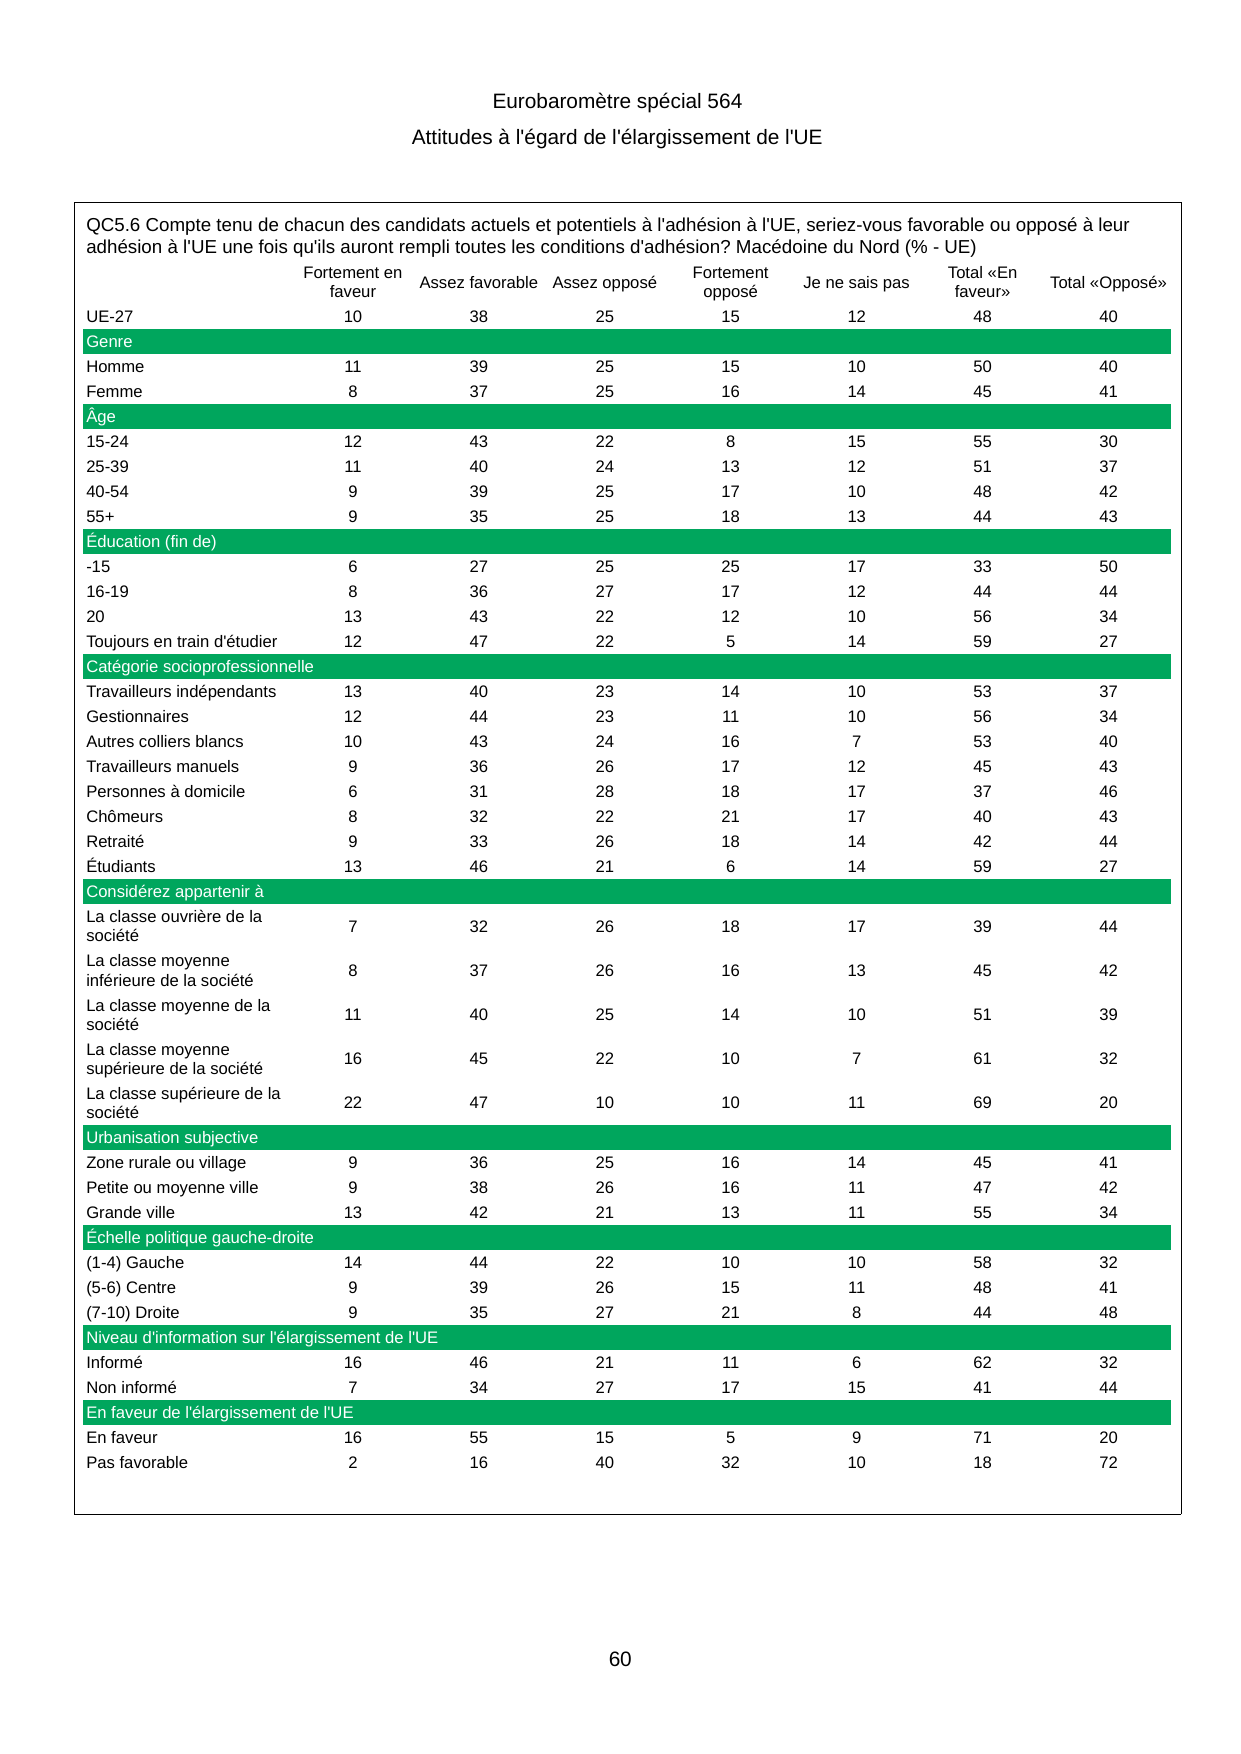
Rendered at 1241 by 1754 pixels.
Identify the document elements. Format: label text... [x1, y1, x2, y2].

table_cell 42 [1045, 948, 1171, 992]
table_cell 24 [542, 454, 667, 479]
table_cell Gestionnaires [83, 704, 290, 729]
table_cell 25 [668, 554, 793, 579]
table_cell 21 [542, 1350, 667, 1375]
table_cell 33 [416, 829, 542, 854]
table_cell 20 [83, 604, 290, 629]
table_cell 14 [794, 829, 919, 854]
table_cell 56 [919, 604, 1045, 629]
table_cell 17 [794, 554, 919, 579]
table_cell 22 [542, 1250, 667, 1275]
table_cell 27 [542, 1300, 667, 1325]
table_cell 26 [542, 1175, 667, 1200]
table_cell 32 [416, 804, 542, 829]
table_cell 22 [542, 429, 667, 454]
table_cell 46 [1045, 779, 1171, 804]
table_cell 5 [668, 1425, 793, 1450]
table_cell 6 [794, 1350, 919, 1375]
table_cell La classe ouvrière de la société [83, 904, 290, 948]
table_cell 45 [919, 1150, 1045, 1175]
table_cell 9 [290, 479, 416, 504]
table_cell 10 [668, 1250, 793, 1275]
table_cell 21 [668, 804, 793, 829]
table_cell 28 [542, 779, 667, 804]
table_cell 11 [668, 704, 793, 729]
table_cell Échelle politique gauche-droite [83, 1225, 1171, 1250]
table_cell Assez opposé [542, 260, 667, 304]
table_cell 9 [290, 829, 416, 854]
table_cell 12 [794, 304, 919, 329]
table_cell 18 [668, 829, 793, 854]
table_cell 59 [919, 629, 1045, 654]
table_cell 16 [668, 1175, 793, 1200]
table_cell 62 [919, 1350, 1045, 1375]
table_cell 5 [668, 629, 793, 654]
table_cell 32 [1045, 1037, 1171, 1081]
table_cell 48 [919, 1275, 1045, 1300]
table_cell 16 [668, 948, 793, 992]
table_cell 58 [919, 1250, 1045, 1275]
table_cell 18 [668, 904, 793, 948]
table_cell Âge [83, 404, 1171, 429]
table_cell Éducation (fin de) [83, 529, 1171, 554]
table_cell 37 [416, 379, 542, 404]
table_cell 40 [416, 993, 542, 1037]
table_cell 16 [668, 379, 793, 404]
table_cell 43 [416, 729, 542, 754]
table_cell 26 [542, 1275, 667, 1300]
table_cell 27 [542, 579, 667, 604]
table_cell Non informé [83, 1375, 290, 1400]
table_cell 6 [290, 554, 416, 579]
table_cell 13 [290, 1200, 416, 1225]
table_cell 18 [919, 1450, 1045, 1475]
table_cell 44 [1045, 829, 1171, 854]
table_cell 48 [1045, 1300, 1171, 1325]
table_cell 14 [794, 1150, 919, 1175]
table_cell 8 [668, 429, 793, 454]
table_cell 59 [919, 854, 1045, 879]
table_cell 9 [794, 1425, 919, 1450]
table_cell 10 [668, 1081, 793, 1125]
table_cell La classe moyenne de la société [83, 993, 290, 1037]
table_cell Femme [83, 379, 290, 404]
table_cell 2 [290, 1450, 416, 1475]
table_cell La classe supérieure de la société [83, 1081, 290, 1125]
table_cell 43 [416, 429, 542, 454]
table_cell Pas favorable [83, 1450, 290, 1475]
table_cell 44 [919, 504, 1045, 529]
table_cell 7 [290, 904, 416, 948]
table_cell 34 [1045, 1200, 1171, 1225]
table_cell 37 [1045, 679, 1171, 704]
table_cell 21 [542, 854, 667, 879]
table_cell Petite ou moyenne ville [83, 1175, 290, 1200]
table_cell 16 [416, 1450, 542, 1475]
table_cell 16 [290, 1350, 416, 1375]
table_cell La classe moyenne inférieure de la société [83, 948, 290, 992]
table_cell 15 [668, 1275, 793, 1300]
table_cell Informé [83, 1350, 290, 1375]
table_cell 40 [542, 1450, 667, 1475]
table_cell 13 [290, 679, 416, 704]
table_cell Fortement opposé [668, 260, 793, 304]
table_cell 44 [416, 1250, 542, 1275]
table_cell 8 [794, 1300, 919, 1325]
table_cell 7 [794, 729, 919, 754]
table_cell 48 [919, 479, 1045, 504]
table_cell 37 [416, 948, 542, 992]
table_cell 10 [290, 304, 416, 329]
table_cell 40 [1045, 729, 1171, 754]
table_cell 32 [416, 904, 542, 948]
table_cell 10 [794, 479, 919, 504]
table_cell 11 [794, 1275, 919, 1300]
table_cell 32 [668, 1450, 793, 1475]
table_cell 8 [290, 579, 416, 604]
table_cell 20 [1045, 1425, 1171, 1450]
table_cell Urbanisation subjective [83, 1125, 1171, 1150]
table_cell 12 [290, 629, 416, 654]
table_cell 47 [416, 629, 542, 654]
table_cell 11 [290, 454, 416, 479]
table_header QC5.6 Compte tenu de chacun des candidats actuels et potentiels à l'adhésion à l'UE, seriez-vous favorable ou opposé à leur adhésion à l'UE une fois qu'ils auront rempli toutes les conditions d'adhésion? Macédoine du Nord (% - UE) [83, 211, 1171, 260]
table_cell 26 [542, 948, 667, 992]
table_cell 46 [416, 854, 542, 879]
table_cell 69 [919, 1081, 1045, 1125]
table_cell 11 [290, 993, 416, 1037]
table_cell 10 [794, 704, 919, 729]
table_cell Total «En faveur» [919, 260, 1045, 304]
table_cell 47 [919, 1175, 1045, 1200]
table_cell 40 [919, 804, 1045, 829]
table_cell Retraité [83, 829, 290, 854]
table_cell 44 [1045, 904, 1171, 948]
table_cell 8 [290, 379, 416, 404]
table_cell 14 [794, 379, 919, 404]
table_cell 25 [542, 504, 667, 529]
table_cell 17 [794, 804, 919, 829]
table_cell 39 [416, 479, 542, 504]
table_cell 43 [1045, 804, 1171, 829]
table_cell 22 [542, 804, 667, 829]
table_cell Travailleurs indépendants [83, 679, 290, 704]
table_cell 42 [416, 1200, 542, 1225]
table_cell Catégorie socioprofessionnelle [83, 654, 1171, 679]
table_cell 10 [794, 679, 919, 704]
table_cell 40 [416, 454, 542, 479]
table_cell Fortement en faveur [290, 260, 416, 304]
table_cell 15 [668, 354, 793, 379]
table_cell 34 [416, 1375, 542, 1400]
table_cell 24 [542, 729, 667, 754]
table_cell 12 [794, 454, 919, 479]
table_cell 30 [1045, 429, 1171, 454]
table_cell 53 [919, 729, 1045, 754]
table_cell 10 [542, 1081, 667, 1125]
table_cell 46 [416, 1350, 542, 1375]
table_cell 45 [919, 754, 1045, 779]
table_cell 39 [1045, 993, 1171, 1037]
table_cell 41 [1045, 1150, 1171, 1175]
table_cell 9 [290, 754, 416, 779]
table_cell 37 [919, 779, 1045, 804]
table_cell 34 [1045, 604, 1171, 629]
table_cell 48 [919, 304, 1045, 329]
table_cell 55 [919, 429, 1045, 454]
table_cell Personnes à domicile [83, 779, 290, 804]
table_cell 17 [668, 579, 793, 604]
table_cell 7 [794, 1037, 919, 1081]
table_cell Niveau d'information sur l'élargissement de l'UE [83, 1325, 1171, 1350]
table_cell 14 [668, 993, 793, 1037]
table_cell En faveur de l'élargissement de l'UE [83, 1400, 1171, 1425]
table_cell 25-39 [83, 454, 290, 479]
table_cell 22 [542, 629, 667, 654]
table_cell 12 [668, 604, 793, 629]
table_cell Zone rurale ou village [83, 1150, 290, 1175]
table_cell 35 [416, 504, 542, 529]
table_cell 35 [416, 1300, 542, 1325]
table_cell 25 [542, 379, 667, 404]
table_cell (1-4) Gauche [83, 1250, 290, 1275]
table_cell 12 [290, 429, 416, 454]
table_cell 10 [794, 1450, 919, 1475]
table_cell 21 [668, 1300, 793, 1325]
table_cell 44 [1045, 579, 1171, 604]
table_cell 14 [794, 629, 919, 654]
table_cell 55 [919, 1200, 1045, 1225]
table_cell 16 [668, 729, 793, 754]
table_cell 45 [416, 1037, 542, 1081]
table_cell 26 [542, 904, 667, 948]
table_cell 13 [290, 604, 416, 629]
table_cell 37 [1045, 454, 1171, 479]
table_cell Toujours en train d'étudier [83, 629, 290, 654]
table_cell 50 [919, 354, 1045, 379]
table_cell (7-10) Droite [83, 1300, 290, 1325]
table_cell 6 [668, 854, 793, 879]
table_cell 53 [919, 679, 1045, 704]
table_cell 12 [794, 579, 919, 604]
table_cell 10 [668, 1037, 793, 1081]
table_cell 13 [668, 1200, 793, 1225]
table_cell 11 [668, 1350, 793, 1375]
table_cell 26 [542, 754, 667, 779]
table_cell 23 [542, 704, 667, 729]
table_cell En faveur [83, 1425, 290, 1450]
table_cell 25 [542, 993, 667, 1037]
table_cell 8 [290, 948, 416, 992]
table_cell 71 [919, 1425, 1045, 1450]
table_cell 10 [290, 729, 416, 754]
table_cell 22 [542, 604, 667, 629]
table_cell 16 [290, 1425, 416, 1450]
table_cell 40-54 [83, 479, 290, 504]
table_cell 11 [794, 1081, 919, 1125]
table_cell 40 [416, 679, 542, 704]
table_cell 22 [542, 1037, 667, 1081]
table_cell 15 [542, 1425, 667, 1450]
table_cell 13 [668, 454, 793, 479]
table_cell 41 [919, 1375, 1045, 1400]
table_cell Total «Opposé» [1045, 260, 1171, 304]
table_cell 14 [668, 679, 793, 704]
table_cell 36 [416, 754, 542, 779]
table_cell 45 [919, 379, 1045, 404]
table_cell [83, 260, 290, 304]
table_cell 44 [919, 1300, 1045, 1325]
table_cell 22 [290, 1081, 416, 1125]
table_cell 25 [542, 304, 667, 329]
table_cell 40 [1045, 354, 1171, 379]
table_cell Travailleurs manuels [83, 754, 290, 779]
table_cell 18 [668, 504, 793, 529]
table_cell 42 [1045, 1175, 1171, 1200]
table_cell 17 [668, 1375, 793, 1400]
table_cell 27 [1045, 854, 1171, 879]
table_cell 11 [290, 354, 416, 379]
table_cell 25 [542, 1150, 667, 1175]
table_cell Chômeurs [83, 804, 290, 829]
table_cell 27 [1045, 629, 1171, 654]
table_cell 11 [794, 1200, 919, 1225]
table_cell 26 [542, 829, 667, 854]
table_cell 11 [794, 1175, 919, 1200]
table_cell Assez favorable [416, 260, 542, 304]
table_cell 44 [919, 579, 1045, 604]
table_cell 13 [794, 504, 919, 529]
table_cell 25 [542, 554, 667, 579]
table_cell 41 [1045, 1275, 1171, 1300]
table_cell 38 [416, 1175, 542, 1200]
table_cell 43 [1045, 754, 1171, 779]
table_cell 44 [1045, 1375, 1171, 1400]
table_cell 55 [416, 1425, 542, 1450]
table_cell Grande ville [83, 1200, 290, 1225]
table_cell 44 [416, 704, 542, 729]
table_cell 16-19 [83, 579, 290, 604]
table_cell 39 [416, 1275, 542, 1300]
table_cell 17 [794, 779, 919, 804]
table_cell 47 [416, 1081, 542, 1125]
table_cell 72 [1045, 1450, 1171, 1475]
table_cell 45 [919, 948, 1045, 992]
table_cell 7 [290, 1375, 416, 1400]
table_cell 31 [416, 779, 542, 804]
table_cell 12 [794, 754, 919, 779]
table_cell 61 [919, 1037, 1045, 1081]
table_cell 43 [1045, 504, 1171, 529]
table_cell 6 [290, 779, 416, 804]
table_cell 9 [290, 1300, 416, 1325]
table_cell 41 [1045, 379, 1171, 404]
table_cell UE-27 [83, 304, 290, 329]
table_cell 15 [668, 304, 793, 329]
table_cell 10 [794, 354, 919, 379]
table_cell 39 [919, 904, 1045, 948]
table_cell Je ne sais pas [794, 260, 919, 304]
table_cell 51 [919, 993, 1045, 1037]
table_cell 38 [416, 304, 542, 329]
table_cell 10 [794, 604, 919, 629]
table_cell 9 [290, 1275, 416, 1300]
table_cell 34 [1045, 704, 1171, 729]
table_cell 32 [1045, 1350, 1171, 1375]
table_cell 21 [542, 1200, 667, 1225]
table_cell Homme [83, 354, 290, 379]
table_cell 33 [919, 554, 1045, 579]
table_cell 55+ [83, 504, 290, 529]
table_cell 10 [794, 993, 919, 1037]
table_cell 50 [1045, 554, 1171, 579]
table_cell 16 [290, 1037, 416, 1081]
table_cell 25 [542, 354, 667, 379]
table_cell 32 [1045, 1250, 1171, 1275]
table_cell 10 [794, 1250, 919, 1275]
table_cell 36 [416, 1150, 542, 1175]
table_cell La classe moyenne supérieure de la société [83, 1037, 290, 1081]
table_cell 14 [290, 1250, 416, 1275]
table_cell 9 [290, 1150, 416, 1175]
table_cell 15-24 [83, 429, 290, 454]
table_cell 56 [919, 704, 1045, 729]
table_cell Étudiants [83, 854, 290, 879]
table_cell 8 [290, 804, 416, 829]
table_cell 23 [542, 679, 667, 704]
table_cell 15 [794, 429, 919, 454]
table_cell Considérez appartenir à [83, 879, 1171, 904]
table_cell 16 [668, 1150, 793, 1175]
table_cell 14 [794, 854, 919, 879]
table_cell Genre [83, 329, 1171, 354]
table_cell 17 [668, 479, 793, 504]
table_cell 9 [290, 504, 416, 529]
table_cell 13 [290, 854, 416, 879]
table_cell 18 [668, 779, 793, 804]
table_cell 39 [416, 354, 542, 379]
table_cell 25 [542, 479, 667, 504]
table_cell 17 [668, 754, 793, 779]
table_cell 36 [416, 579, 542, 604]
table_cell -15 [83, 554, 290, 579]
table_cell 40 [1045, 304, 1171, 329]
table_cell 12 [290, 704, 416, 729]
table_cell 51 [919, 454, 1045, 479]
table_cell 20 [1045, 1081, 1171, 1125]
table_cell 13 [794, 948, 919, 992]
table_cell 15 [794, 1375, 919, 1400]
table_cell Autres colliers blancs [83, 729, 290, 754]
table_cell 43 [416, 604, 542, 629]
table_cell 27 [416, 554, 542, 579]
table_cell 42 [1045, 479, 1171, 504]
table_cell (5-6) Centre [83, 1275, 290, 1300]
table_cell 9 [290, 1175, 416, 1200]
table_cell 42 [919, 829, 1045, 854]
table_cell 27 [542, 1375, 667, 1400]
table_cell 17 [794, 904, 919, 948]
